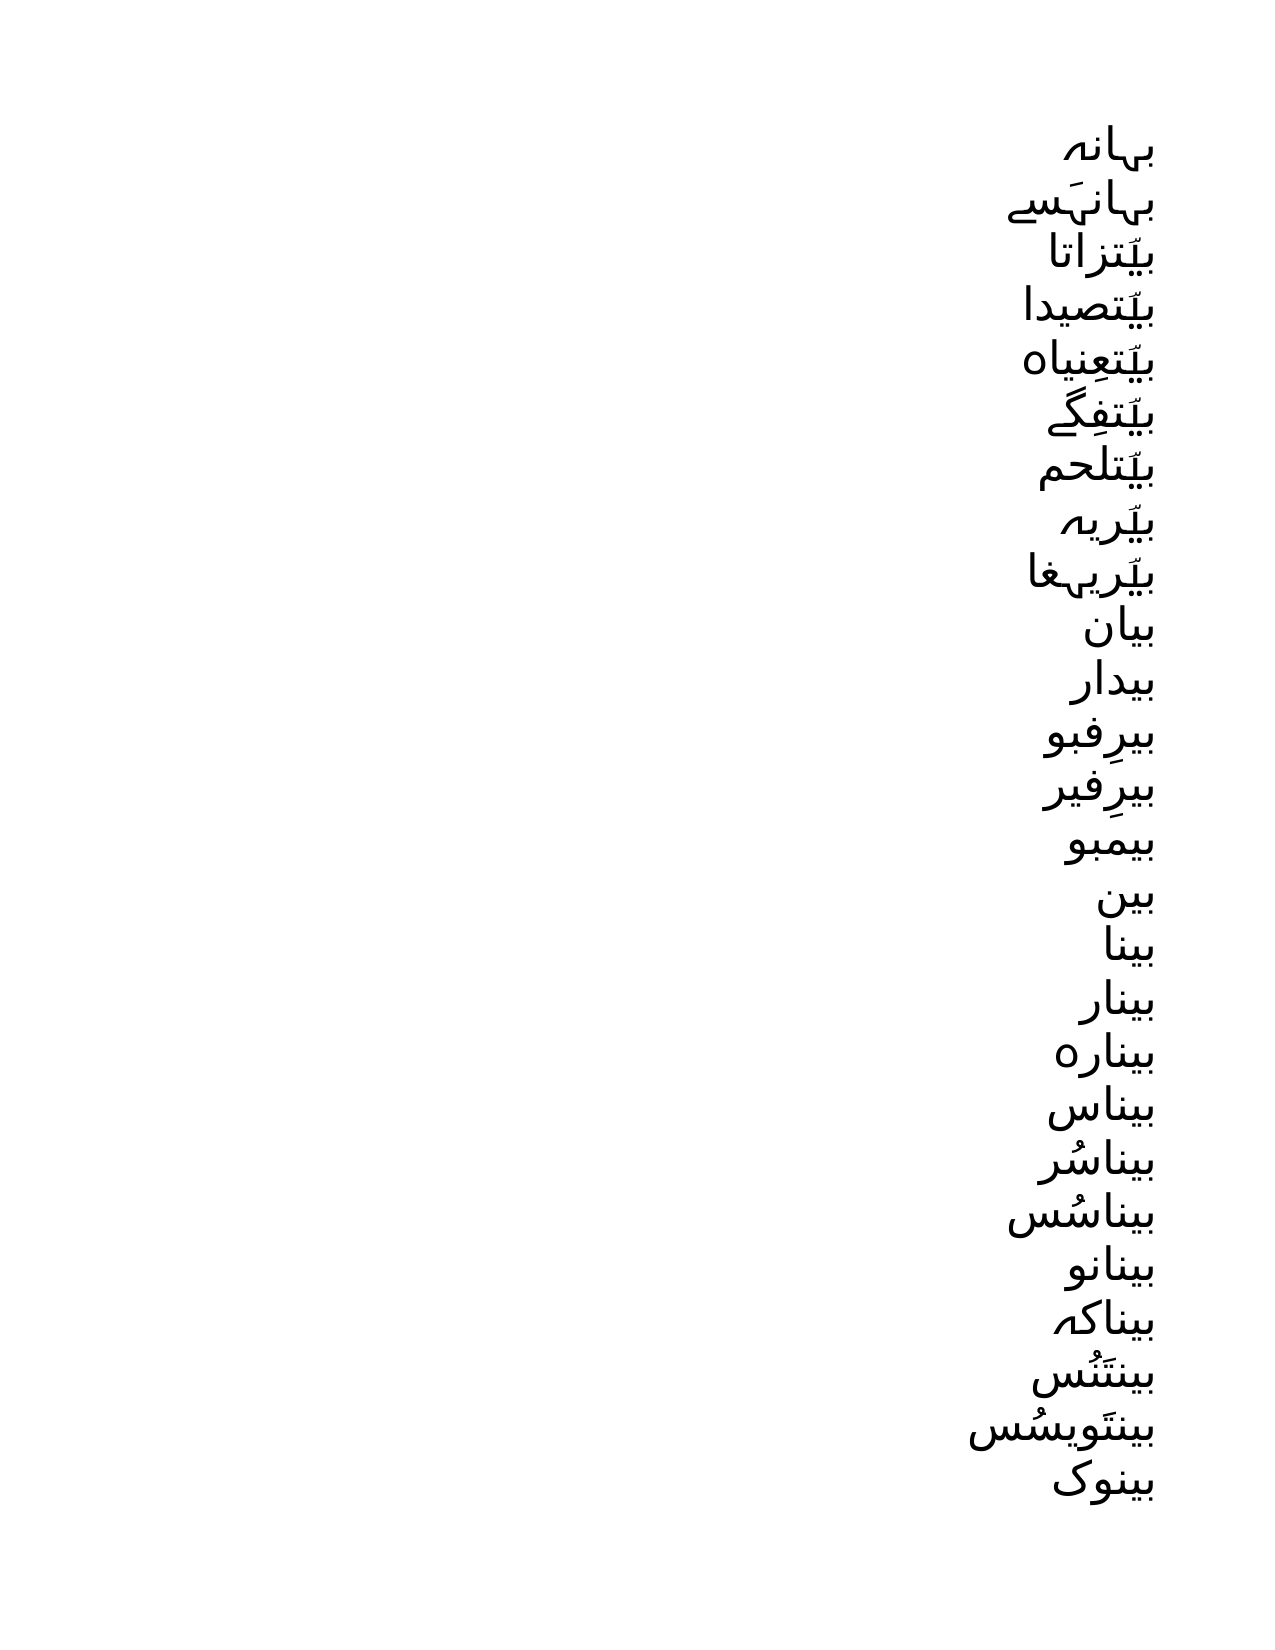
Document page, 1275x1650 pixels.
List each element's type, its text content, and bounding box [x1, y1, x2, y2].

text بینار [118, 971, 1157, 1025]
text بیؔت​عِنیاہ [118, 331, 1157, 385]
text بیؔریہ [118, 491, 1157, 545]
text بیؔت​فِگے [118, 385, 1157, 438]
text بیؔریہ​غا [118, 545, 1157, 598]
text بیؔت​زاتا [118, 225, 1157, 278]
text بین [118, 865, 1157, 918]
text بینتَنُس [118, 1345, 1157, 1398]
text بہانہ​َسے [118, 171, 1157, 225]
text بیرِفبو [118, 705, 1157, 758]
text بیناس [118, 1078, 1157, 1131]
text بہانہ [118, 118, 1157, 171]
text بینا [118, 918, 1157, 971]
text بیرِفیر [118, 758, 1157, 811]
text بینوک [118, 1451, 1157, 1505]
text بیناسُس [118, 1185, 1157, 1238]
text بینانو [118, 1238, 1157, 1291]
text بیدار [118, 651, 1157, 705]
text بیمبو [118, 811, 1157, 865]
text بیناسُر [118, 1131, 1157, 1185]
text بیؔت​صیدا [118, 278, 1157, 331]
text بیناکہ [118, 1291, 1157, 1345]
text بینتَویسُس [118, 1398, 1157, 1451]
text بیؔت​لحم [118, 438, 1157, 491]
text بیان [118, 598, 1157, 651]
text بینارہ [118, 1025, 1157, 1078]
